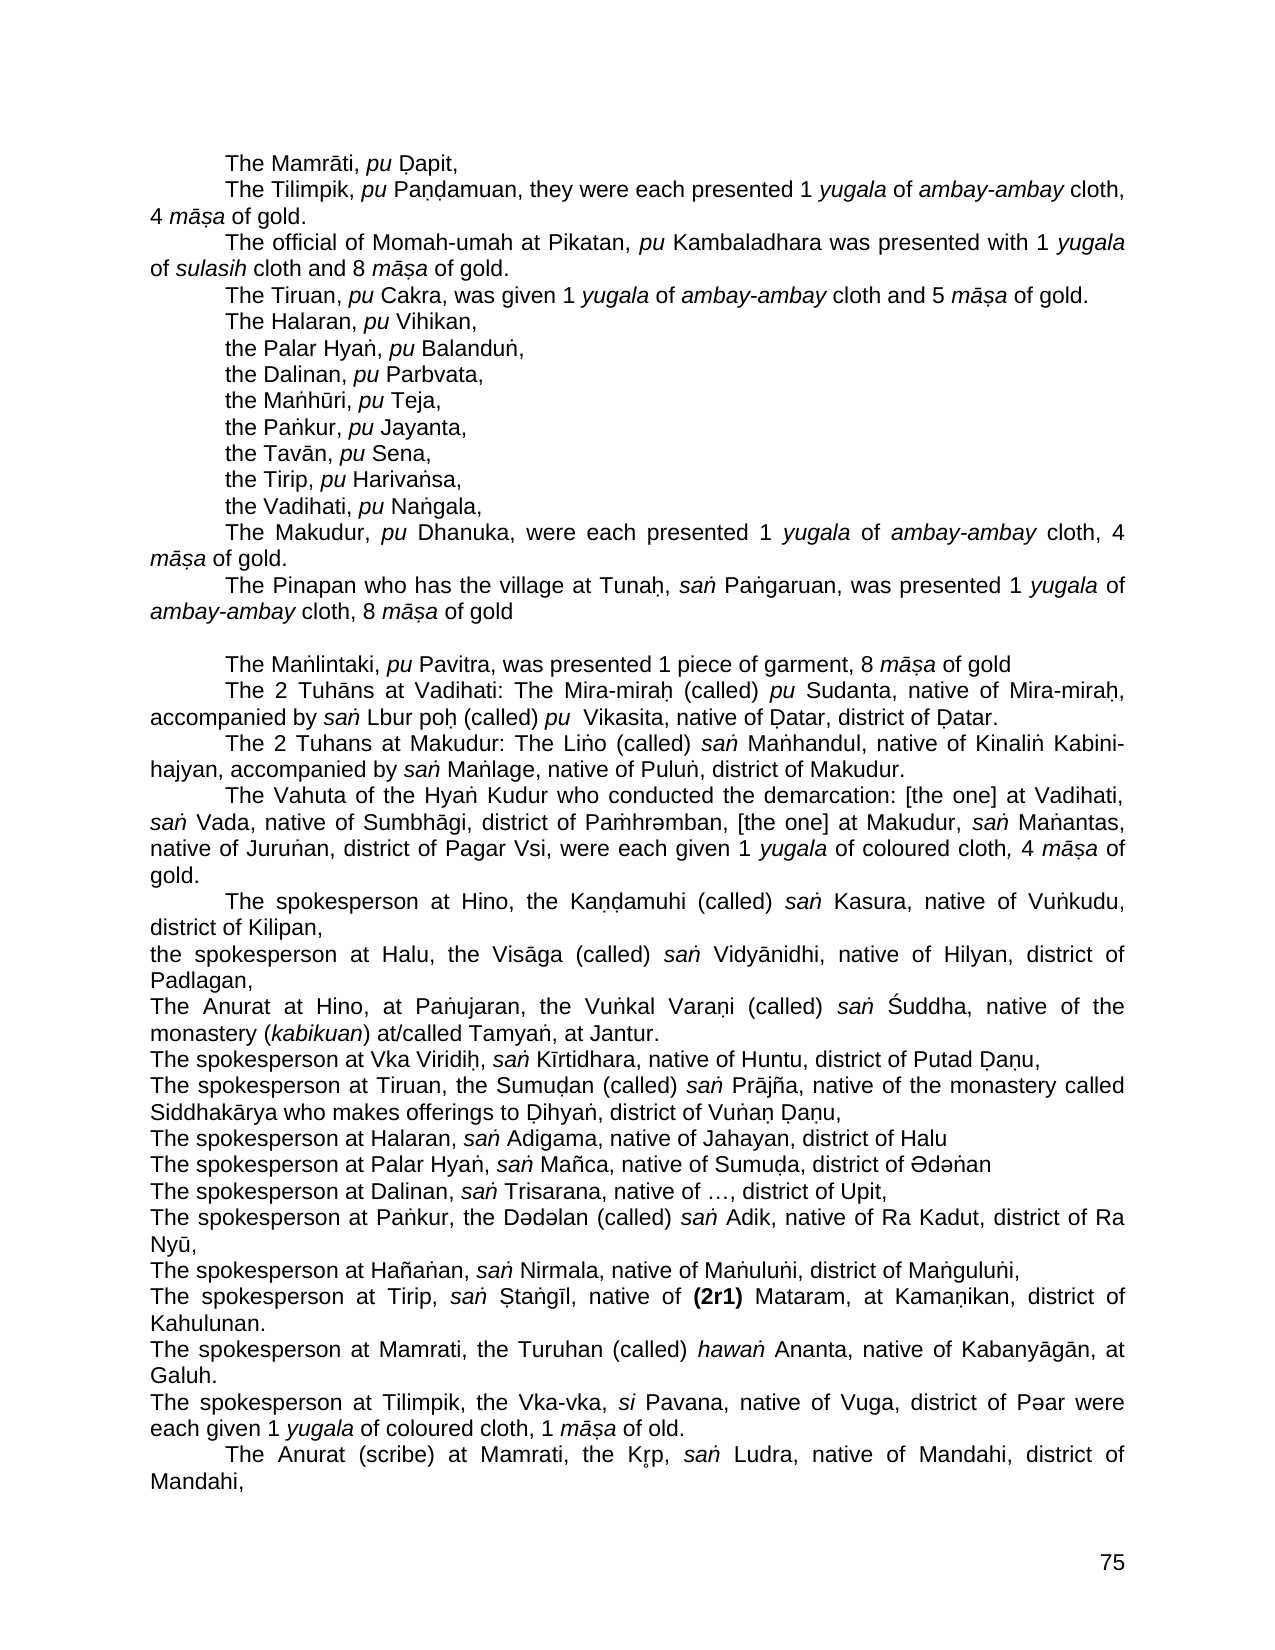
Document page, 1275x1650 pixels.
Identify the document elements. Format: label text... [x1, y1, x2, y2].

text the Dalinan, pu Parbvata, [150, 361, 1125, 387]
text The Makudur, pu Dhanuka, were each presented 1 yugala of ambay-ambay cloth, 4 māṣa of gold. [150, 519, 1125, 572]
text The Vahuta of the Hyaṅ Kudur who conducted the demarcation: [the one] at Vadihati, saṅ Vada, native of Sumbhāgi, district of Paṁhrəmban, [the one] at Makudur, saṅ Maṅantas, native of Juruṅan, district of Pagar Vsi, were each given 1 yugala of coloured cloth, 4 māṣa of gold. [150, 782, 1125, 888]
text The 2 Tuhans at Makudur: The Liṅo (called) saṅ Maṅhandul, native of Kinaliṅ Kabini-hajyan, accompanied by saṅ Maṅlage, native of Puluṅ, district of Makudur. [150, 730, 1125, 782]
text The official of Momah-umah at Pikatan, pu Kambaladhara was presented with 1 yugala of sulasih cloth and 8 māṣa of gold. [150, 229, 1125, 282]
text the Tirip, pu Harivaṅsa, [150, 466, 1125, 493]
text The Tilimpik, pu Paṇḍamuan, they were each presented 1 yugala of ambay-ambay cloth, 4 māṣa of gold. [150, 176, 1125, 229]
text The Maṅlintaki, pu Pavitra, was presented 1 piece of garment, 8 māṣa of gold [150, 651, 1125, 677]
text The spokesperson at Hañaṅan, saṅ Nirmala, native of Maṅuluṅi, district of Maṅguluṅi, [150, 1257, 1125, 1283]
text The spokesperson at Tilimpik, the Vka-vka, si Pavana, native of Vuga, district of Pəar were each given 1 yugala of coloured cloth, 1 māṣa of old. [150, 1389, 1125, 1441]
text The spokesperson at Paṅkur, the Dədəlan (called) saṅ Adik, native of Ra Kadut, district of Ra Nyū, [150, 1204, 1125, 1257]
text the Tavān, pu Sena, [150, 440, 1125, 466]
text The spokesperson at Tiruan, the Sumuḍan (called) saṅ Prājña, native of the monastery called Siddhakārya who makes offerings to Ḍihyaṅ, district of Vuṅaṇ Ḍaṇu, [150, 1072, 1125, 1125]
text The spokesperson at Halaran, saṅ Adigama, native of Jahayan, district of Halu [150, 1125, 1125, 1151]
text The Anurat at Hino, at Paṅujaran, the Vuṅkal Varaṇi (called) saṅ Śuddha, native of the monastery (kabikuan) at/called Tamyaṅ, at Jantur. [150, 993, 1125, 1046]
text The spokesperson at Hino, the Kaṇḍamuhi (called) saṅ Kasura, native of Vuṅkudu, district of Kilipan, [150, 888, 1125, 941]
text The spokesperson at Dalinan, saṅ Trisarana, native of …, district of Upit, [150, 1178, 1125, 1204]
text The 2 Tuhāns at Vadihati: The Mira-miraḥ (called) pu Sudanta, native of Mira-miraḥ, accompanied by saṅ Lbur poḥ (called) pu Vikasita, native of Ḍatar, district of Ḍatar. [150, 677, 1125, 730]
text The Mamrāti, pu Ḍapit, [150, 150, 1125, 176]
text The spokesperson at Vka Viridiḥ, saṅ Kīrtidhara, native of Huntu, district of Putad Ḍaṇu, [150, 1046, 1125, 1072]
text the Palar Hyaṅ, pu Balanduṅ, [150, 334, 1125, 361]
text The Anurat (scribe) at Mamrati, the Kr̥p, saṅ Ludra, native of Mandahi, district of Mandahi, [150, 1441, 1125, 1494]
text the Vadihati, pu Naṅgala, [150, 493, 1125, 519]
text The Tiruan, pu Cakra, was given 1 yugala of ambay-ambay cloth and 5 māṣa of gold. [150, 282, 1125, 308]
text the Paṅkur, pu Jayanta, [150, 413, 1125, 440]
text The spokesperson at Palar Hyaṅ, saṅ Mañca, native of Sumuḍa, district of Ədəṅan [150, 1151, 1125, 1178]
text The spokesperson at Tirip, saṅ Ṣtaṅgīl, native of (2r1) Mataram, at Kamaṇikan, district of Kahulunan. [150, 1283, 1125, 1336]
text The spokesperson at Mamrati, the Turuhan (called) hawaṅ Ananta, native of Kabanyāgān, at Galuh. [150, 1336, 1125, 1389]
text The Pinapan who has the village at Tunaḥ, saṅ Paṅgaruan, was presented 1 yugala of ambay-ambay cloth, 8 māṣa of gold [150, 572, 1125, 624]
text the spokesperson at Halu, the Visāga (called) saṅ Vidyānidhi, native of Hilyan, district of Padlagan, [150, 941, 1125, 993]
text The Halaran, pu Vihikan, [150, 308, 1125, 334]
text the Maṅhūri, pu Teja, [150, 387, 1125, 413]
